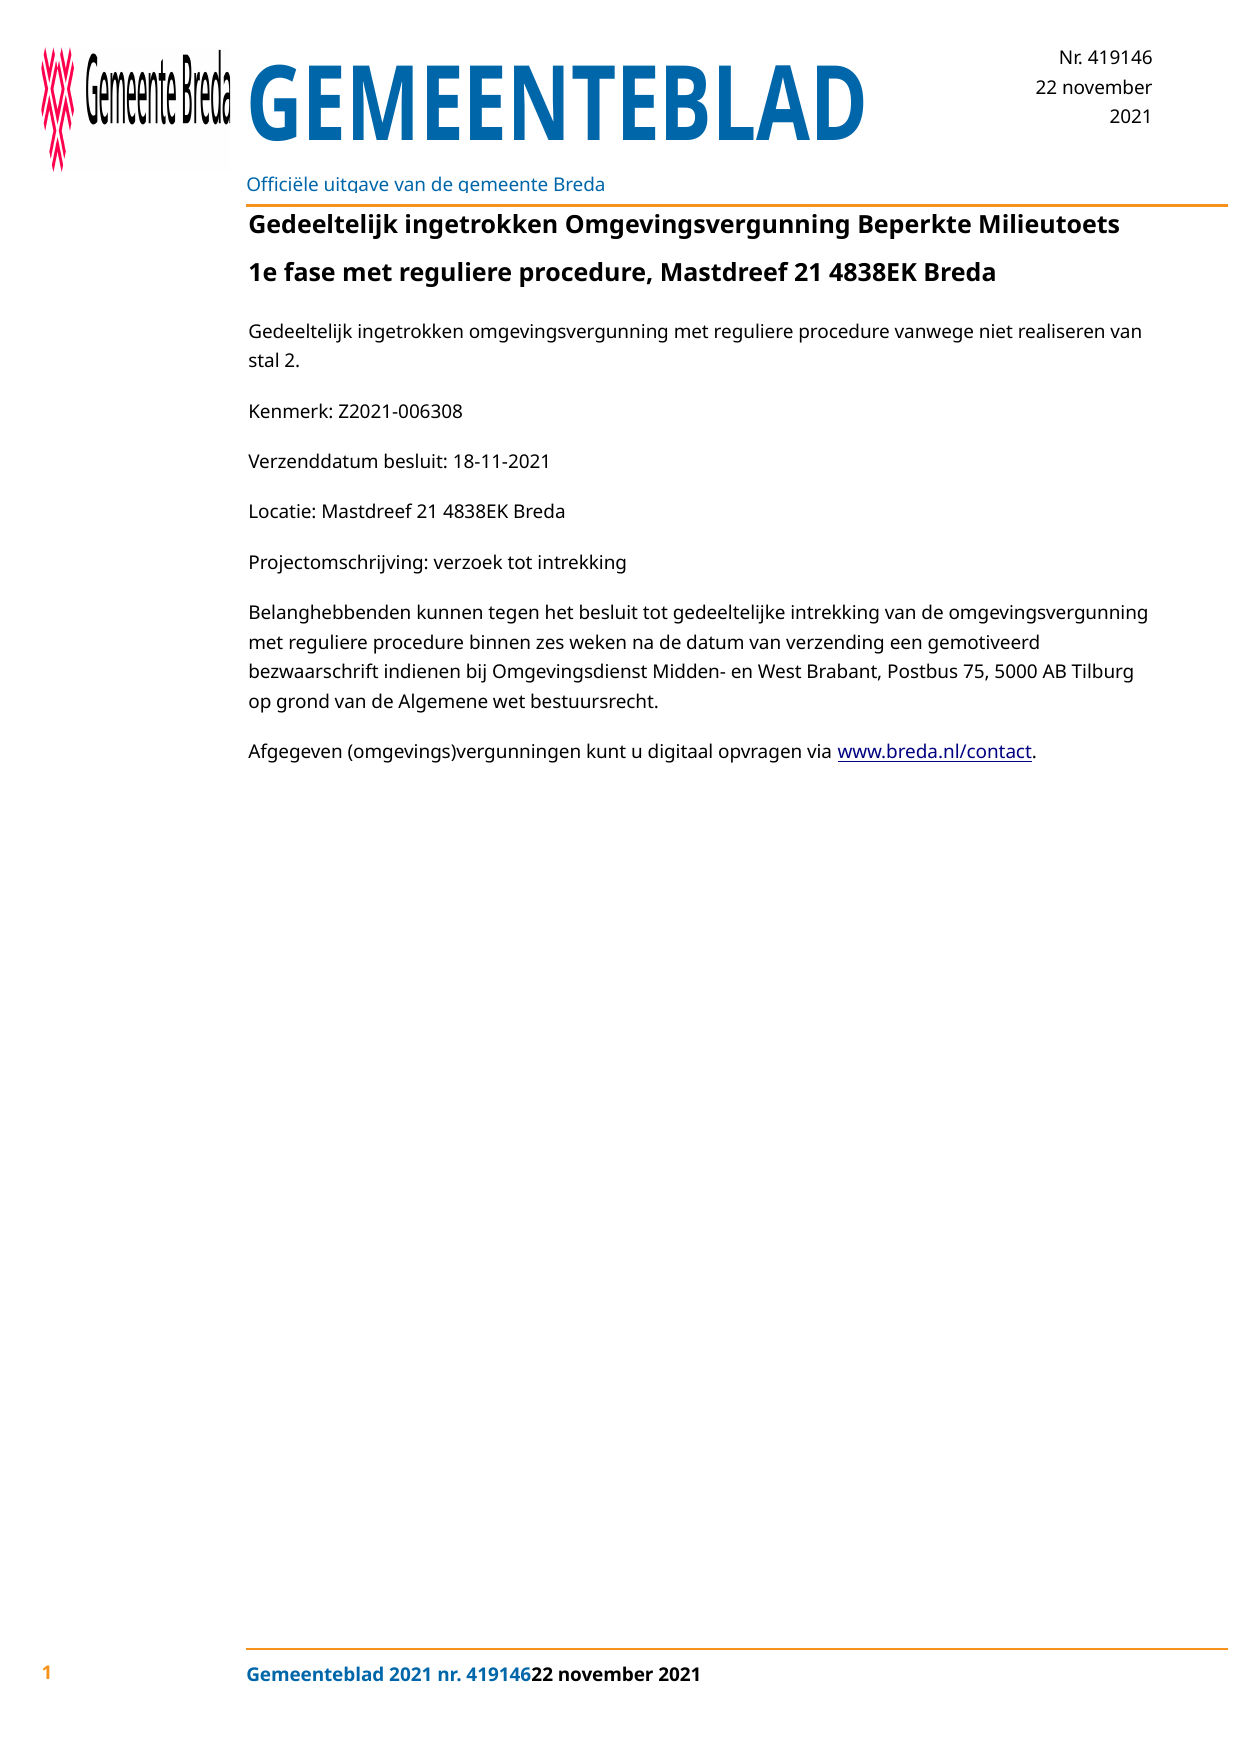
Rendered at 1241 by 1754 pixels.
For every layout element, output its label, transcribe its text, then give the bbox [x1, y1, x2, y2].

text Afgegeven (omgevings)vergunningen kunt u digitaal opvragen via www.breda.nl/contact. [248, 739, 1152, 764]
text Verzenddatum besluit: 18-11-2021 [248, 448, 1152, 474]
text Belanghebbenden kunnen tegen het besluit tot gedeeltelijke intrekking van de omgevingsvergunning met reguliere procedure binnen zes weken na de datum van verzending een gemotiveerd bezwaarschrift indienen bij Omgevingsdienst Midden- en West Brabant, Postbus 75, 5000 AB Tilburg op grond van de Algemene wet bestuursrecht. [248, 599, 1152, 714]
text Kenmerk: Z2021-006308 [248, 398, 1152, 424]
picture [41, 47, 231, 172]
text Projectomschrijving: verzoek tot intrekking [248, 549, 1152, 575]
text Gedeeltelijk ingetrokken omgevingsvergunning met reguliere procedure vanwege niet realiseren van stal 2. [248, 318, 1152, 373]
text Locatie: Mastdreef 21 4838EK Breda [248, 499, 1152, 524]
text Gedeeltelijk ingetrokken Omgevingsvergunning Beperkte Milieutoets 1e fase met reguliere procedure, Mastdreef 21 4838EK Breda [248, 207, 1152, 288]
